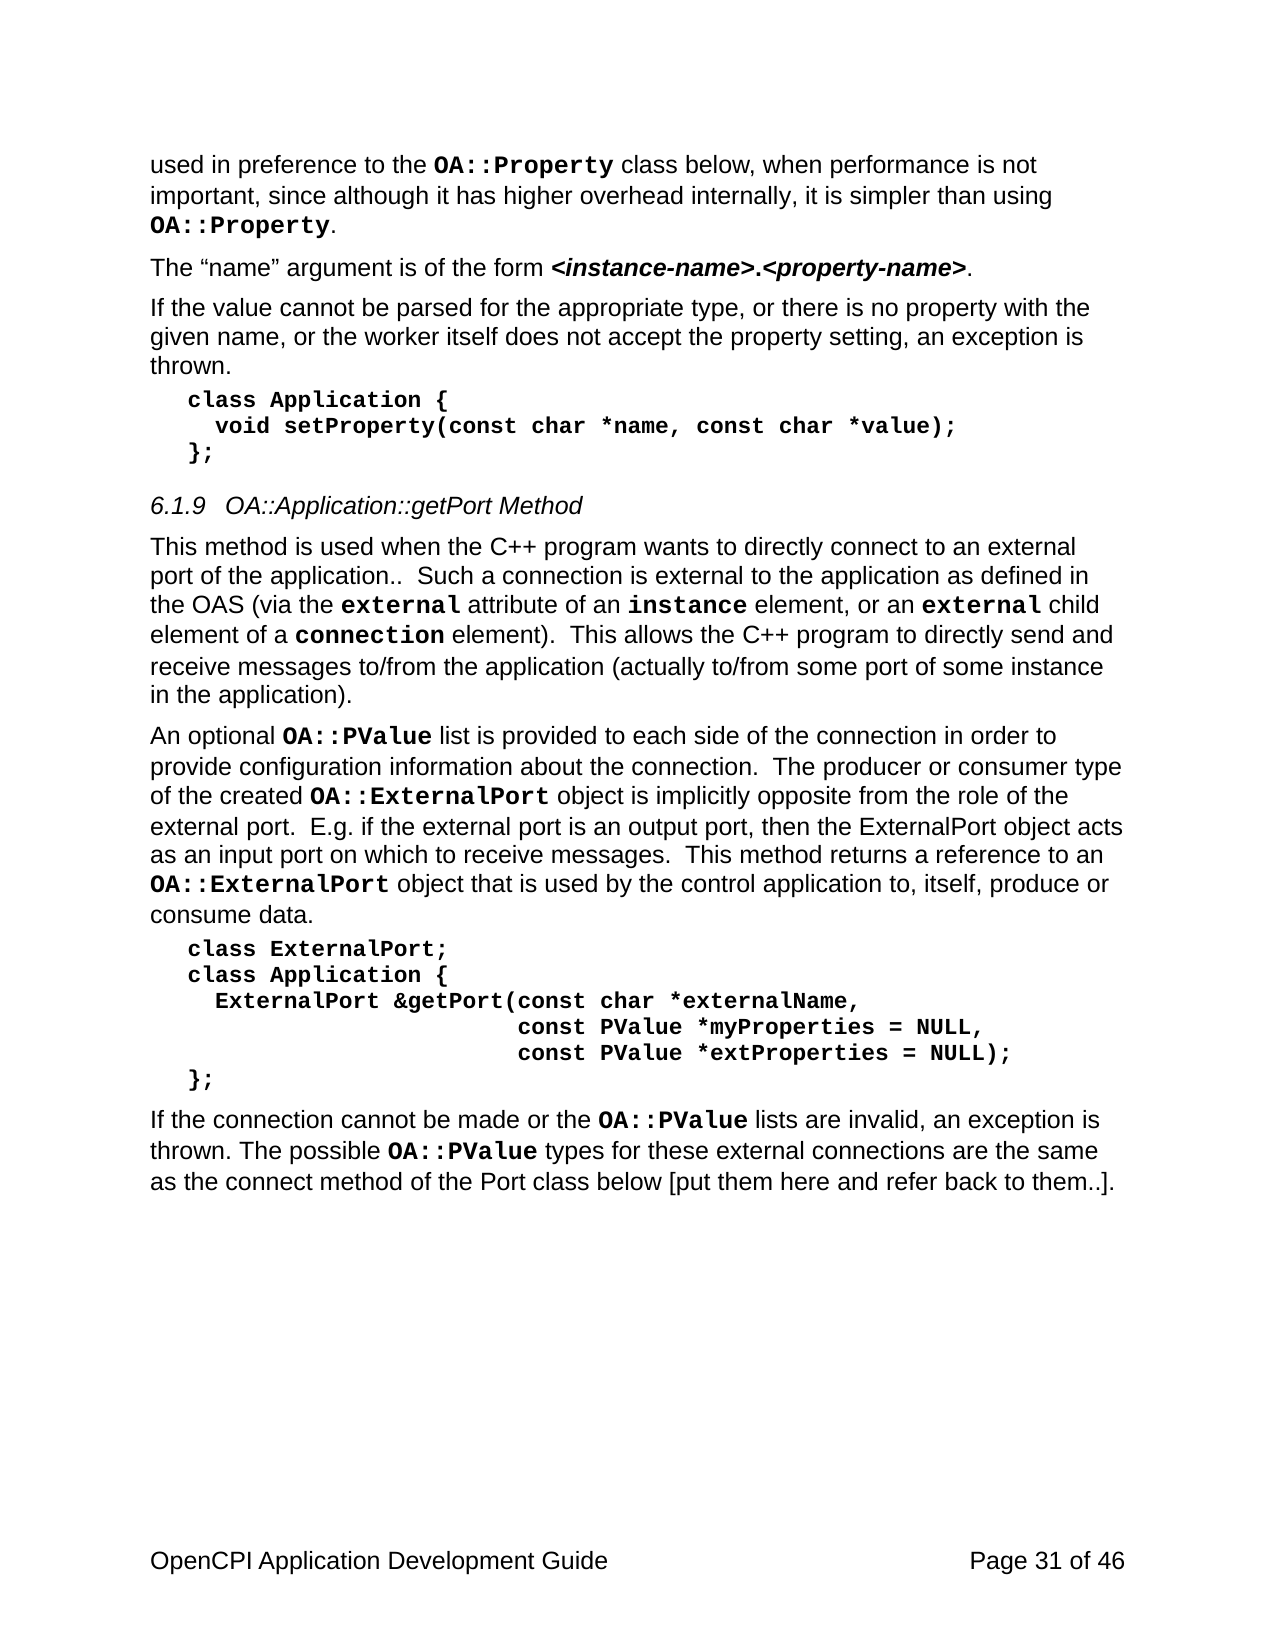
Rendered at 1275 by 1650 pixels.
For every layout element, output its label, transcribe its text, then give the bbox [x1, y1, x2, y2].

text This method is used when the C++ program wants to directly connect to an external port of the application.. Such a connection is external to the application as defined in the OAS (via the external attribute of an instance element, or an external child element of a connection element). This allows the C++ program to directly send and receive messages to/from the application (actually to/from some port of some instance in the application). [150, 532, 1125, 709]
text used in preference to the OA::Property class below, when performance is not important, since although it has higher overhead internally, it is simpler than using OA::Property. [150, 150, 1125, 241]
text If the connection cannot be made or the OA::PValue lists are invalid, an exception is thrown. The possible OA::PValue types for these external connections are the same as the connect method of the Port class below [put them here and refer back to them..]. [150, 1105, 1125, 1196]
text class Application { void setProperty(const char *name, const char *value); }; [187, 388, 1125, 466]
subtitle OA::Application::getPort Method [150, 491, 1125, 520]
text If the value cannot be parsed for the appropriate type, or there is no property with the given name, or the worker itself does not accept the property setting, an exception is thrown. [150, 293, 1125, 379]
text class ExternalPort; class Application { ExternalPort &getPort(const char *externalName, const PValue *myProperties = NULL, const PValue *extProperties = NULL); }; [187, 938, 1125, 1093]
text An optional OA::PValue list is provided to each side of the connection in order to provide configuration information about the connection. The producer or consumer type of the created OA::ExternalPort object is implicitly opposite from the role of the external port. E.g. if the external port is an output port, then the ExternalPort object acts as an input port on which to receive messages. This method returns a reference to an OA::ExternalPort object that is used by the control application to, itself, produce or consume data. [150, 721, 1125, 929]
text The “name” argument is of the form <instance-name>.<property-name>. [150, 253, 1125, 281]
